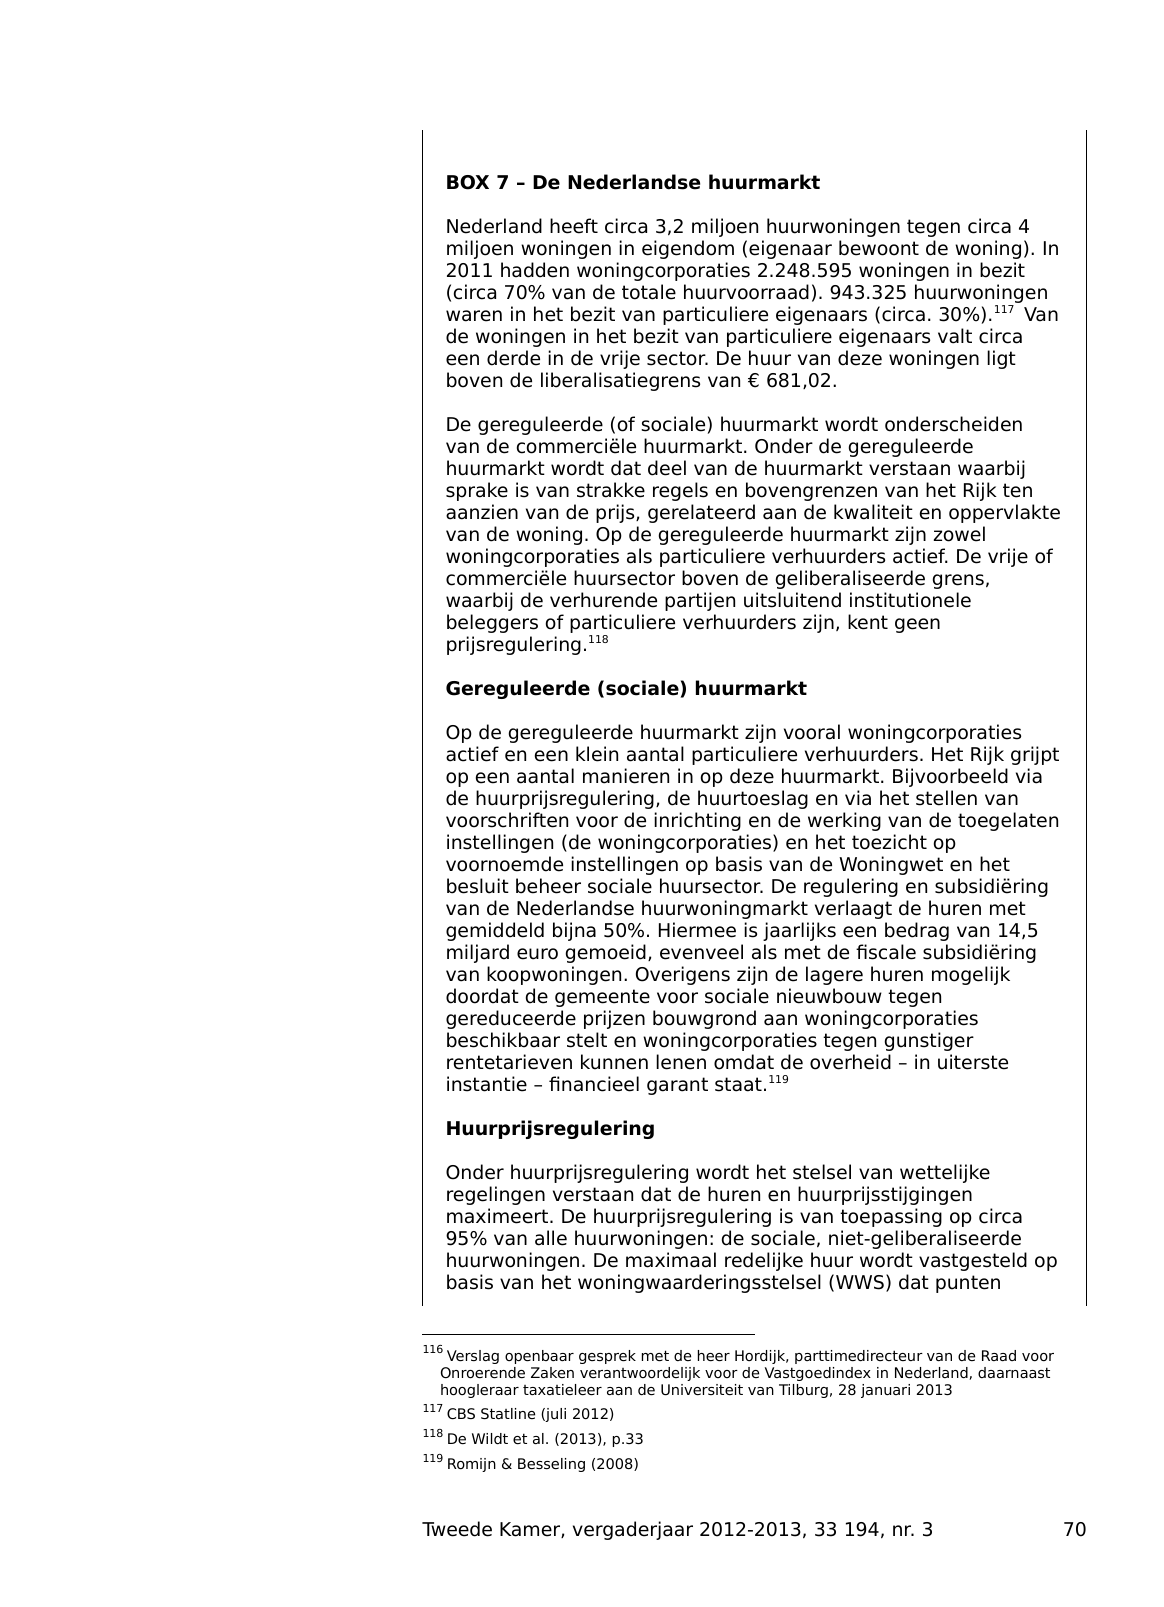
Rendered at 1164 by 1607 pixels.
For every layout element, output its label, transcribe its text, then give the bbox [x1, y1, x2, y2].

text Verslag openbaar gesprek met de heer Hordijk, parttimedirecteur van de Raad voor Onroerende Zaken verantwoordelijk voor de Vastgoedindex in Nederland, daarnaast hoogleraar taxatieleer aan de Universiteit van Tilburg, 28 januari 2013 [422, 1343, 1087, 1399]
table_header BOX 7 – De Nederlandse huurmarkt Nederland heeft circa 3,2 miljoen huurwoningen tegen circa 4 miljoen woningen in eigendom (eigenaar bewoont de woning). In 2011 hadden woningcorporaties 2.248.595 woningen in bezit (circa 70% van de totale huurvoorraad). 943.325 huurwoningen waren in het bezit van particuliere eigenaars (circa. 30%). Van de woningen in het bezit van particuliere eigenaars valt circa een derde in de vrije sector. De huur van deze woningen ligt boven de liberalisatiegrens van € 681,02. De gereguleerde (of sociale) huurmarkt wordt onderscheiden van de commerciële huurmarkt. Onder de gereguleerde huurmarkt wordt dat deel van de huurmarkt verstaan waarbij sprake is van strakke regels en bovengrenzen van het Rijk ten aanzien van de prijs, gerelateerd aan de kwaliteit en oppervlakte van de woning. Op de gereguleerde huurmarkt zijn zowel woningcorporaties als particuliere verhuurders actief. De vrije of commerciële huursector boven de geliberaliseerde grens, waarbij de verhurende partijen uitsluitend institutionele beleggers of particuliere verhuurders zijn, kent geen prijsregulering. Gereguleerde (sociale) huurmarkt Op de gereguleerde huurmarkt zijn vooral woningcorporaties actief en een klein aantal particuliere verhuurders. Het Rijk grijpt op een aantal manieren in op deze huurmarkt. Bijvoorbeeld via de huurprijsregulering, de huurtoeslag en via het stellen van voorschriften voor de inrichting en de werking van de toegelaten instellingen (de woningcorporaties) en het toezicht op voornoemde instellingen op basis van de Woningwet en het besluit beheer sociale huursector. De regulering en subsidiëring van de Nederlandse huurwoningmarkt verlaagt de huren met gemiddeld bijna 50%. Hiermee is jaarlijks een bedrag van 14,5 miljard euro gemoeid, evenveel als met de fiscale subsidiëring van koopwoningen. Overigens zijn de lagere huren mogelijk doordat de gemeente voor sociale nieuwbouw tegen gereduceerde prijzen bouwgrond aan woningcorporaties beschikbaar stelt en woningcorporaties tegen gunstiger rentetarieven kunnen lenen omdat de overheid – in uiterste instantie – financieel garant staat. Huurprijsregulering Onder huurprijsregulering wordt het stelsel van wettelijke regelingen verstaan dat de huren en huurprijsstijgingen maximeert. De huurprijsregulering is van toepassing op circa 95% van alle huurwoningen: de sociale, niet-geliberaliseerde huurwoningen. De maximaal redelijke huur wordt vastgesteld op basis van het woningwaarderingsstelsel (WWS) dat punten [423, 130, 1086, 1306]
